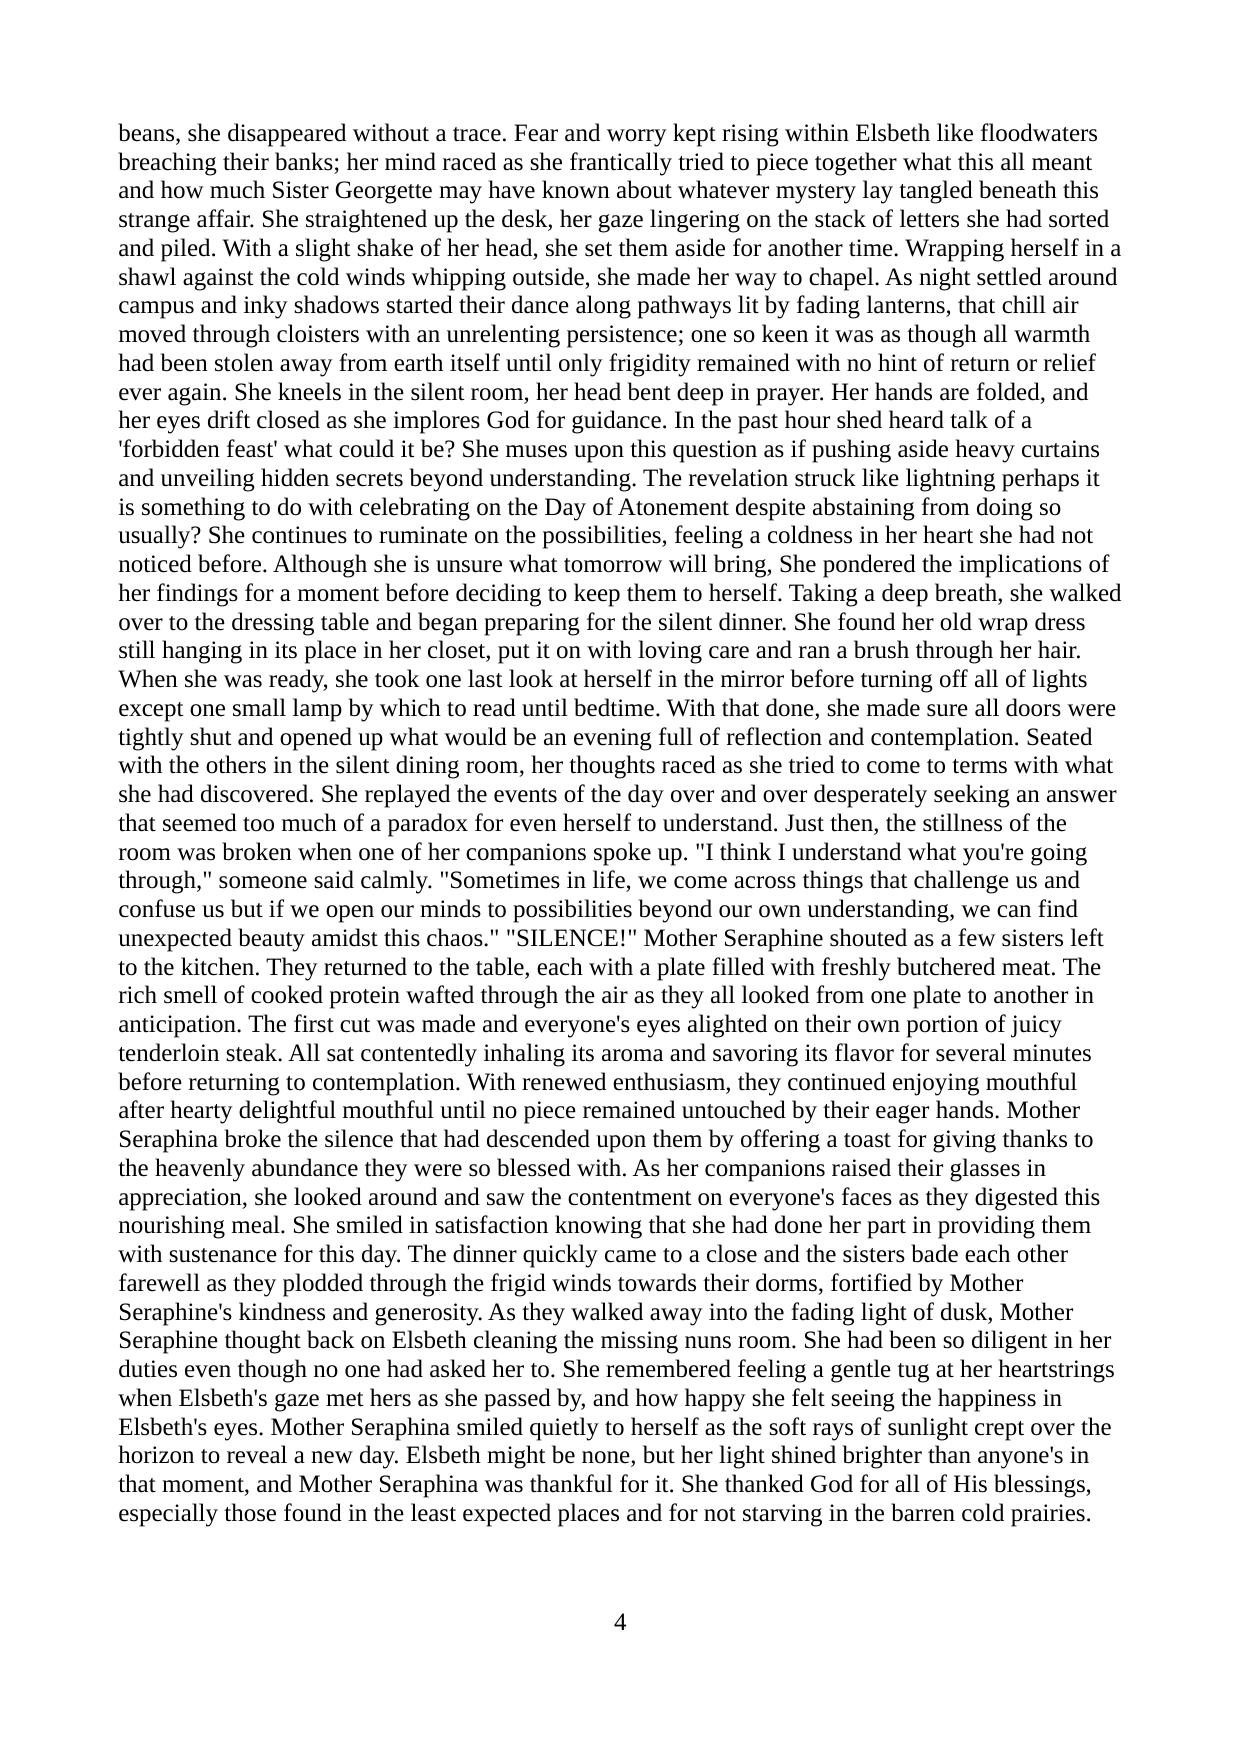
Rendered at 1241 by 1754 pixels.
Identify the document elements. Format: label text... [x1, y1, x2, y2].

text beans, she disappeared without a trace. Fear and worry kept rising within Elsbeth like floodwaters breaching their banks; her mind raced as she frantically tried to piece together what this all meant and how much Sister Georgette may have known about whatever mystery lay tangled beneath this strange affair. She straightened up the desk, her gaze lingering on the stack of letters she had sorted and piled. With a slight shake of her head, she set them aside for another time. Wrapping herself in a shawl against the cold winds whipping outside, she made her way to chapel. As night settled around campus and inky shadows started their dance along pathways lit by fading lanterns, that chill air moved through cloisters with an unrelenting persistence; one so keen it was as though all warmth had been stolen away from earth itself until only frigidity remained with no hint of return or relief ever again. She kneels in the silent room, her head bent deep in prayer. Her hands are folded, and her eyes drift closed as she implores God for guidance. In the past hour shed heard talk of a 'forbidden feast' what could it be? She muses upon this question as if pushing aside heavy curtains and unveiling hidden secrets beyond understanding. The revelation struck like lightning perhaps it is something to do with celebrating on the Day of Atonement despite abstaining from doing so usually? She continues to ruminate on the possibilities, feeling a coldness in her heart she had not noticed before. Although she is unsure what tomorrow will bring, She pondered the implications of her findings for a moment before deciding to keep them to herself. Taking a deep breath, she walked over to the dressing table and began preparing for the silent dinner. She found her old wrap dress still hanging in its place in her closet, put it on with loving care and ran a brush through her hair. When she was ready, she took one last look at herself in the mirror before turning off all of lights except one small lamp by which to read until bedtime. With that done, she made sure all doors were tightly shut and opened up what would be an evening full of reflection and contemplation. Seated with the others in the silent dining room, her thoughts raced as she tried to come to terms with what she had discovered. She replayed the events of the day over and over desperately seeking an answer that seemed too much of a paradox for even herself to understand. Just then, the stillness of the room was broken when one of her companions spoke up. "I think I understand what you're going through," someone said calmly. "Sometimes in life, we come across things that challenge us and confuse us but if we open our minds to possibilities beyond our own understanding, we can find unexpected beauty amidst this chaos." "SILENCE!" Mother Seraphine shouted as a few sisters left to the kitchen. They returned to the table, each with a plate filled with freshly butchered meat. The rich smell of cooked protein wafted through the air as they all looked from one plate to another in anticipation. The first cut was made and everyone's eyes alighted on their own portion of juicy tenderloin steak. All sat contentedly inhaling its aroma and savoring its flavor for several minutes before returning to contemplation. With renewed enthusiasm, they continued enjoying mouthful after hearty delightful mouthful until no piece remained untouched by their eager hands. Mother Seraphina broke the silence that had descended upon them by offering a toast for giving thanks to the heavenly abundance they were so blessed with. As her companions raised their glasses in appreciation, she looked around and saw the contentment on everyone's faces as they digested this nourishing meal. She smiled in satisfaction knowing that she had done her part in providing them with sustenance for this day. The dinner quickly came to a close and the sisters bade each other farewell as they plodded through the frigid winds towards their dorms, fortified by Mother Seraphine's kindness and generosity. As they walked away into the fading light of dusk, Mother Seraphine thought back on Elsbeth cleaning the missing nuns room. She had been so diligent in her duties even though no one had asked her to. She remembered feeling a gentle tug at her heartstrings when Elsbeth's gaze met hers as she passed by, and how happy she felt seeing the happiness in Elsbeth's eyes. Mother Seraphina smiled quietly to herself as the soft rays of sunlight crept over the horizon to reveal a new day. Elsbeth might be none, but her light shined brighter than anyone's in that moment, and Mother Seraphina was thankful for it. She thanked God for all of His blessings, especially those found in the least expected places and for not starving in the barren cold prairies. [118, 118, 1122, 1527]
